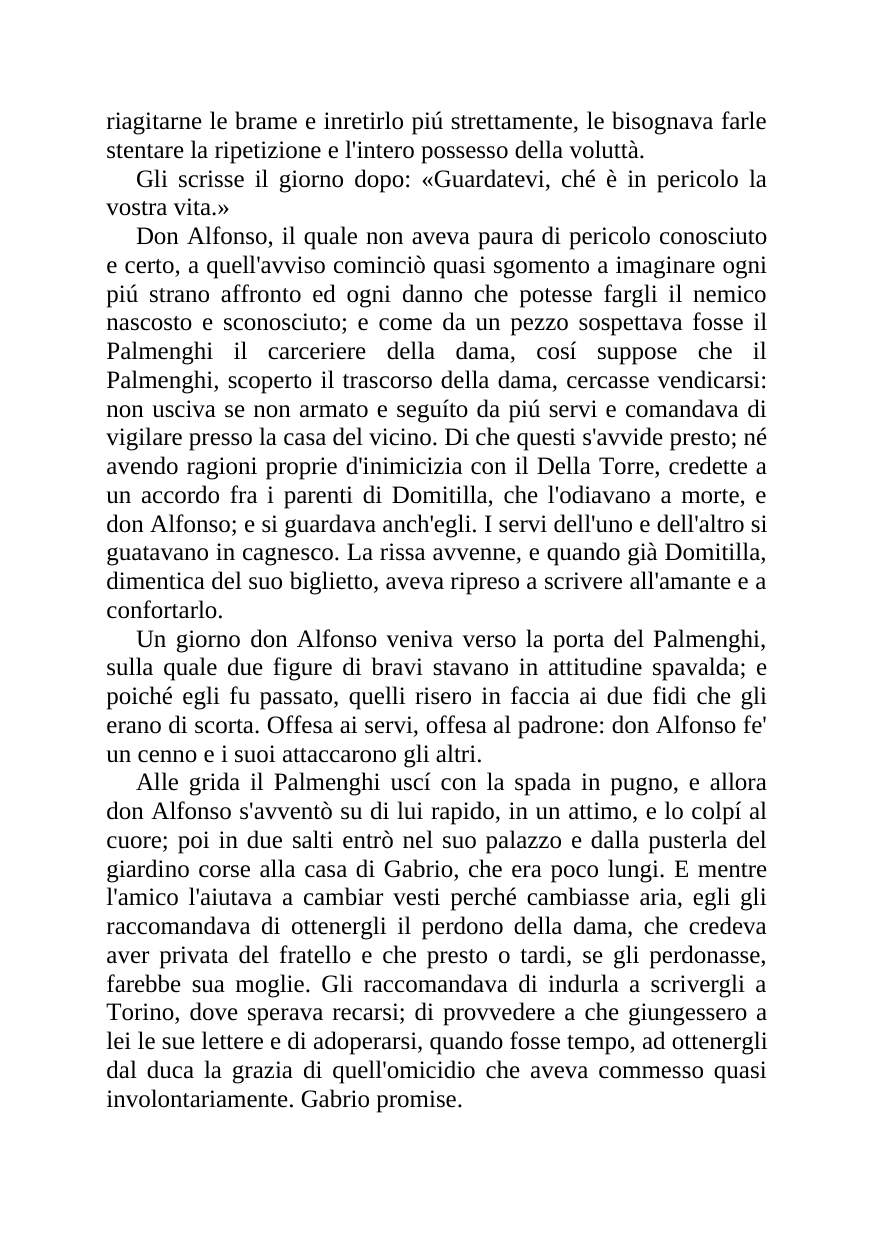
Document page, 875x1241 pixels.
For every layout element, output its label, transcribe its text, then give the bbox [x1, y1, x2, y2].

text Un giorno don Alfonso veniva verso la porta del Palmenghi, sulla quale due figure di bravi stavano in attitudine spavalda; e poiché egli fu passato, quelli risero in faccia ai due fidi che gli erano di scorta. Offesa ai servi, offesa al padrone: don Alfonso fe' un cenno e i suoi attaccarono gli altri. [106, 624, 768, 767]
text Alle grida il Palmenghi uscí con la spada in pugno, e allora don Alfonso s'avventò su di lui rapido, in un attimo, e lo colpí al cuore; poi in due salti entrò nel suo palazzo e dalla pusterla del giardino corse alla casa di Gabrio, che era poco lungi. E mentre l'amico l'aiutava a cambiar vesti perché cambiasse aria, egli gli raccomandava di ottenergli il perdono della dama, che credeva aver privata del fratello e che presto o tardi, se gli perdonasse, farebbe sua moglie. Gli raccomandava di indurla a scrivergli a Torino, dove sperava recarsi; di provvedere a che giungessero a lei le sue lettere e di adoperarsi, quando fosse tempo, ad ottenergli dal duca la grazia di quell'omicidio che aveva commesso quasi involontariamente. Gabrio promise. [106, 767, 768, 1112]
text riagitarne le brame e inretirlo piú strettamente, le bisognava farle stentare la ripetizione e l'intero possesso della voluttà. [106, 106, 768, 164]
text Don Alfonso, il quale non aveva paura di pericolo conosciuto e certo, a quell'avviso cominciò quasi sgomento a imaginare ogni piú strano affronto ed ogni danno che potesse fargli il nemico nascosto e sconosciuto; e come da un pezzo sospettava fosse il Palmenghi il carceriere della dama, cosí suppose che il Palmenghi, scoperto il trascorso della dama, cercasse vendicarsi: non usciva se non armato e seguíto da piú servi e comandava di vigilare presso la casa del vicino. Di che questi s'avvide presto; né avendo ragioni proprie d'inimicizia con il Della Torre, credette a un accordo fra i parenti di Domitilla, che l'odiavano a morte, e don Alfonso; e si guardava anch'egli. I servi dell'uno e dell'altro si guatavano in cagnesco. La rissa avvenne, e quando già Domitilla, dimentica del suo biglietto, aveva ripreso a scrivere all'amante e a confortarlo. [106, 221, 768, 624]
text Gli scrisse il giorno dopo: «Guardatevi, ché è in pericolo la vostra vita.» [106, 164, 768, 221]
